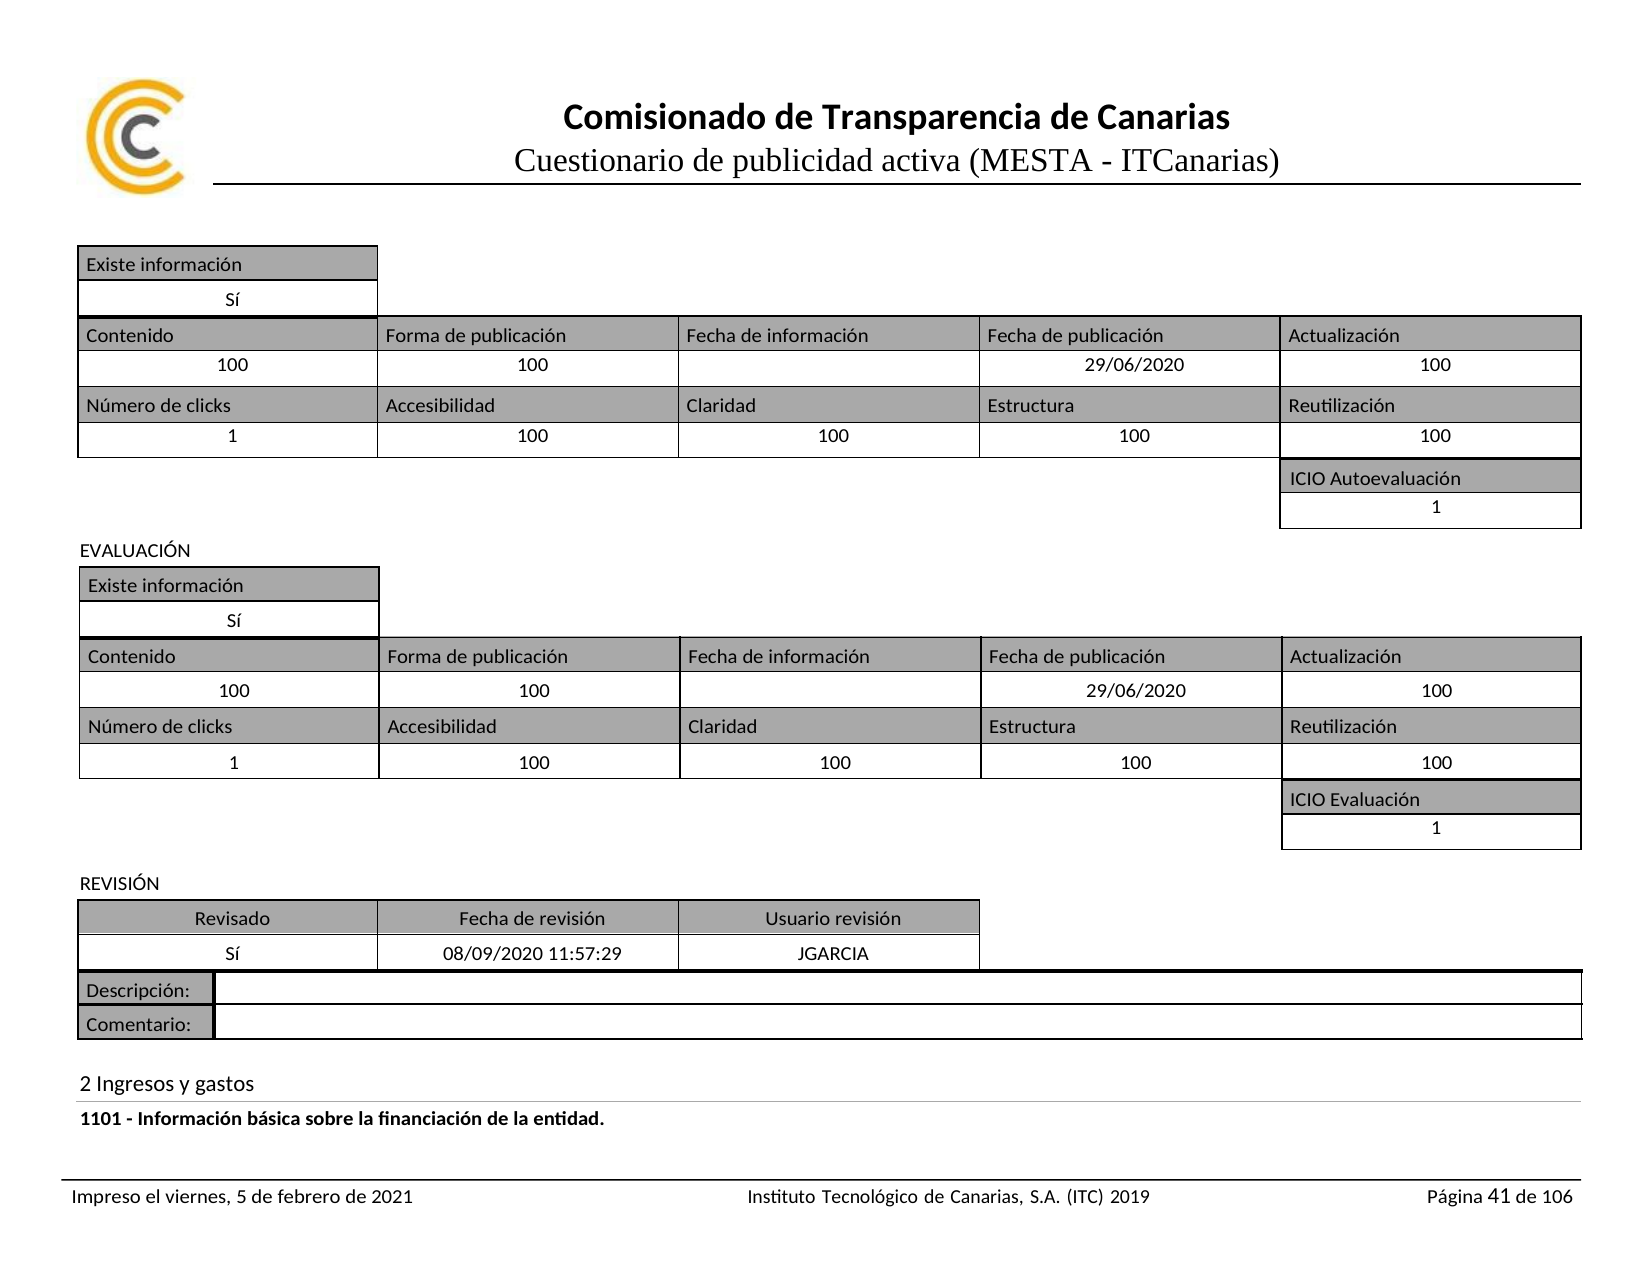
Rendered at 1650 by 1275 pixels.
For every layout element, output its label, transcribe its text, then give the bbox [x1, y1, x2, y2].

table_cell 100 [980, 423, 1279, 457]
table_cell 100 [79, 351, 377, 386]
table_cell 100 [378, 423, 678, 457]
table_cell 100 [378, 351, 678, 386]
table_cell 1 [80, 744, 378, 778]
table_cell Accesibilidad [380, 708, 679, 743]
table_cell Descripción: [79, 973, 212, 1003]
table_cell 29/06/2020 [982, 672, 1281, 707]
table_cell Contenido [80, 640, 378, 671]
table_cell Fecha de información [681, 638, 980, 671]
table_cell Sí [79, 935, 377, 969]
table_cell Fecha de información [679, 317, 979, 350]
table_cell JGARCIA [679, 935, 979, 969]
table_cell Actualización [1283, 638, 1580, 671]
table_cell 100 [1281, 351, 1580, 386]
table_cell Claridad [681, 708, 980, 743]
table_cell [78, 458, 1279, 528]
table_cell 08/09/2020 11:57:29 [378, 935, 678, 969]
table_header Revisado [79, 901, 377, 933]
text 1101 - Información básica sobre la financiación de la entidad. [79, 1107, 1594, 1131]
table_cell [681, 672, 980, 707]
table_header [380, 566, 1581, 636]
table_cell 100 [679, 423, 979, 457]
table_cell Fecha de publicación [980, 317, 1279, 350]
table_cell Forma de publicación [378, 317, 678, 350]
table_cell Sí [80, 602, 378, 636]
table_cell 100 [80, 672, 378, 707]
table_header Usuario revisión [679, 901, 979, 933]
table_cell [216, 1005, 1581, 1038]
table_cell Claridad [679, 387, 979, 422]
table_cell ICIO Evaluación [1283, 781, 1580, 813]
table_cell Número de clicks [80, 708, 378, 743]
table_cell Forma de publicación [380, 638, 679, 671]
table_cell Reutilización [1283, 708, 1580, 743]
table_cell Estructura [980, 387, 1279, 422]
text EVALUACIÓN [79, 538, 1594, 562]
table_header Fecha de revisión [378, 901, 678, 933]
table_cell [679, 351, 979, 386]
table_cell Actualización [1281, 317, 1580, 350]
table_cell Sí [79, 281, 377, 315]
table_cell 1 [79, 423, 377, 457]
list Ingresos y gastos [79, 1069, 1594, 1097]
table_cell 1 [1283, 815, 1580, 849]
text REVISIÓN [79, 871, 1594, 895]
table_cell Contenido [79, 319, 377, 350]
table_cell Comentario: [79, 1006, 212, 1038]
table_cell Accesibilidad [378, 387, 678, 422]
table_cell Reutilización [1281, 387, 1580, 422]
table_header Existe información [79, 247, 377, 279]
table_cell 100 [982, 744, 1281, 778]
table_cell Estructura [982, 708, 1281, 743]
table_cell 29/06/2020 [980, 351, 1279, 386]
table_cell [216, 973, 1581, 1003]
table_cell 100 [380, 672, 679, 707]
table_cell Número de clicks [79, 387, 377, 422]
table_cell 100 [1283, 672, 1580, 707]
table_cell ICIO Autoevaluación [1281, 460, 1580, 492]
table_cell 100 [380, 744, 679, 778]
table_header [980, 899, 1582, 969]
table_cell 100 [1283, 744, 1580, 778]
table_cell 1 [1281, 493, 1580, 528]
table_cell [80, 779, 1281, 849]
table_header [378, 245, 1581, 315]
table_cell 100 [681, 744, 980, 778]
table_header Existe información [80, 568, 378, 600]
table_cell 100 [1281, 423, 1580, 457]
table_cell Fecha de publicación [982, 638, 1281, 671]
